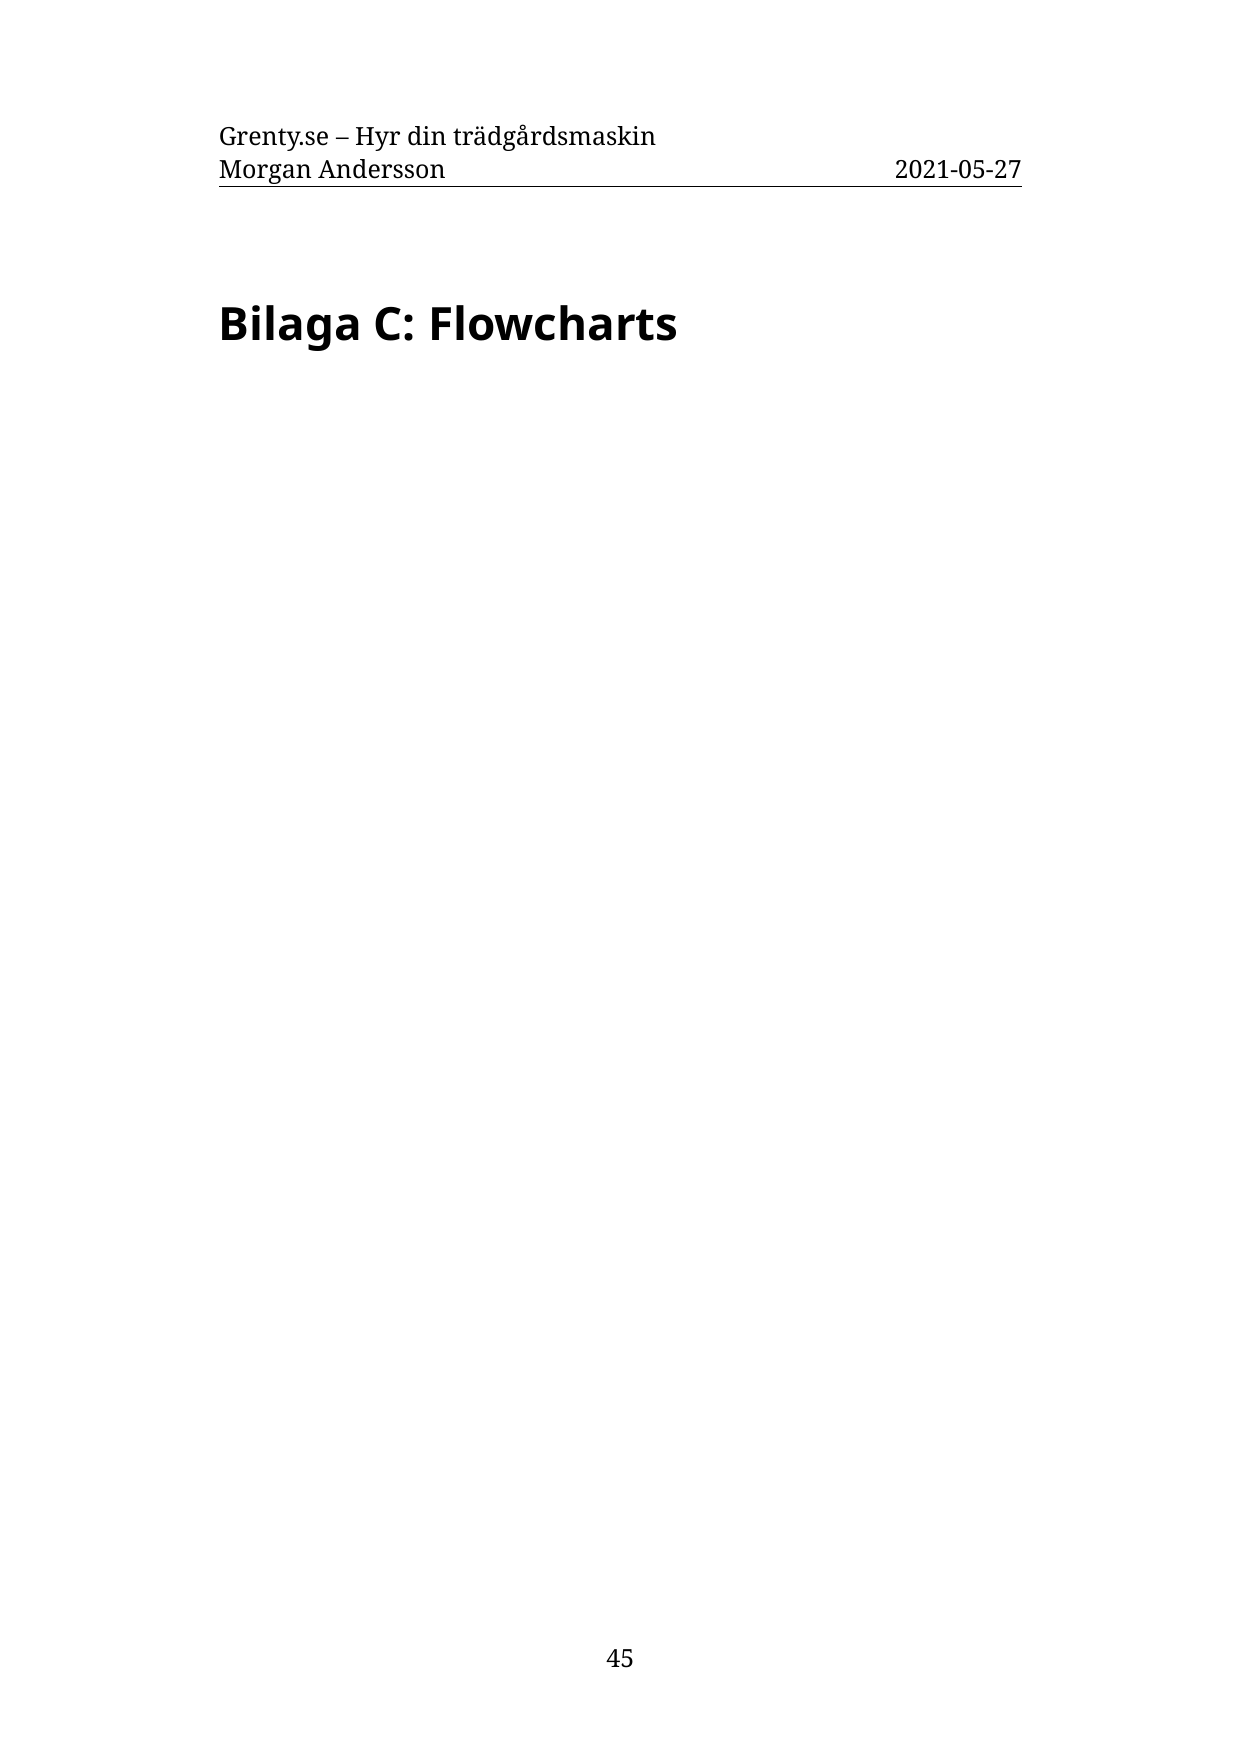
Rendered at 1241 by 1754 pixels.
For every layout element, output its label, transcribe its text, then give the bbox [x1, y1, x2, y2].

subtitle Bilaga C: Flowcharts [218, 291, 1022, 353]
